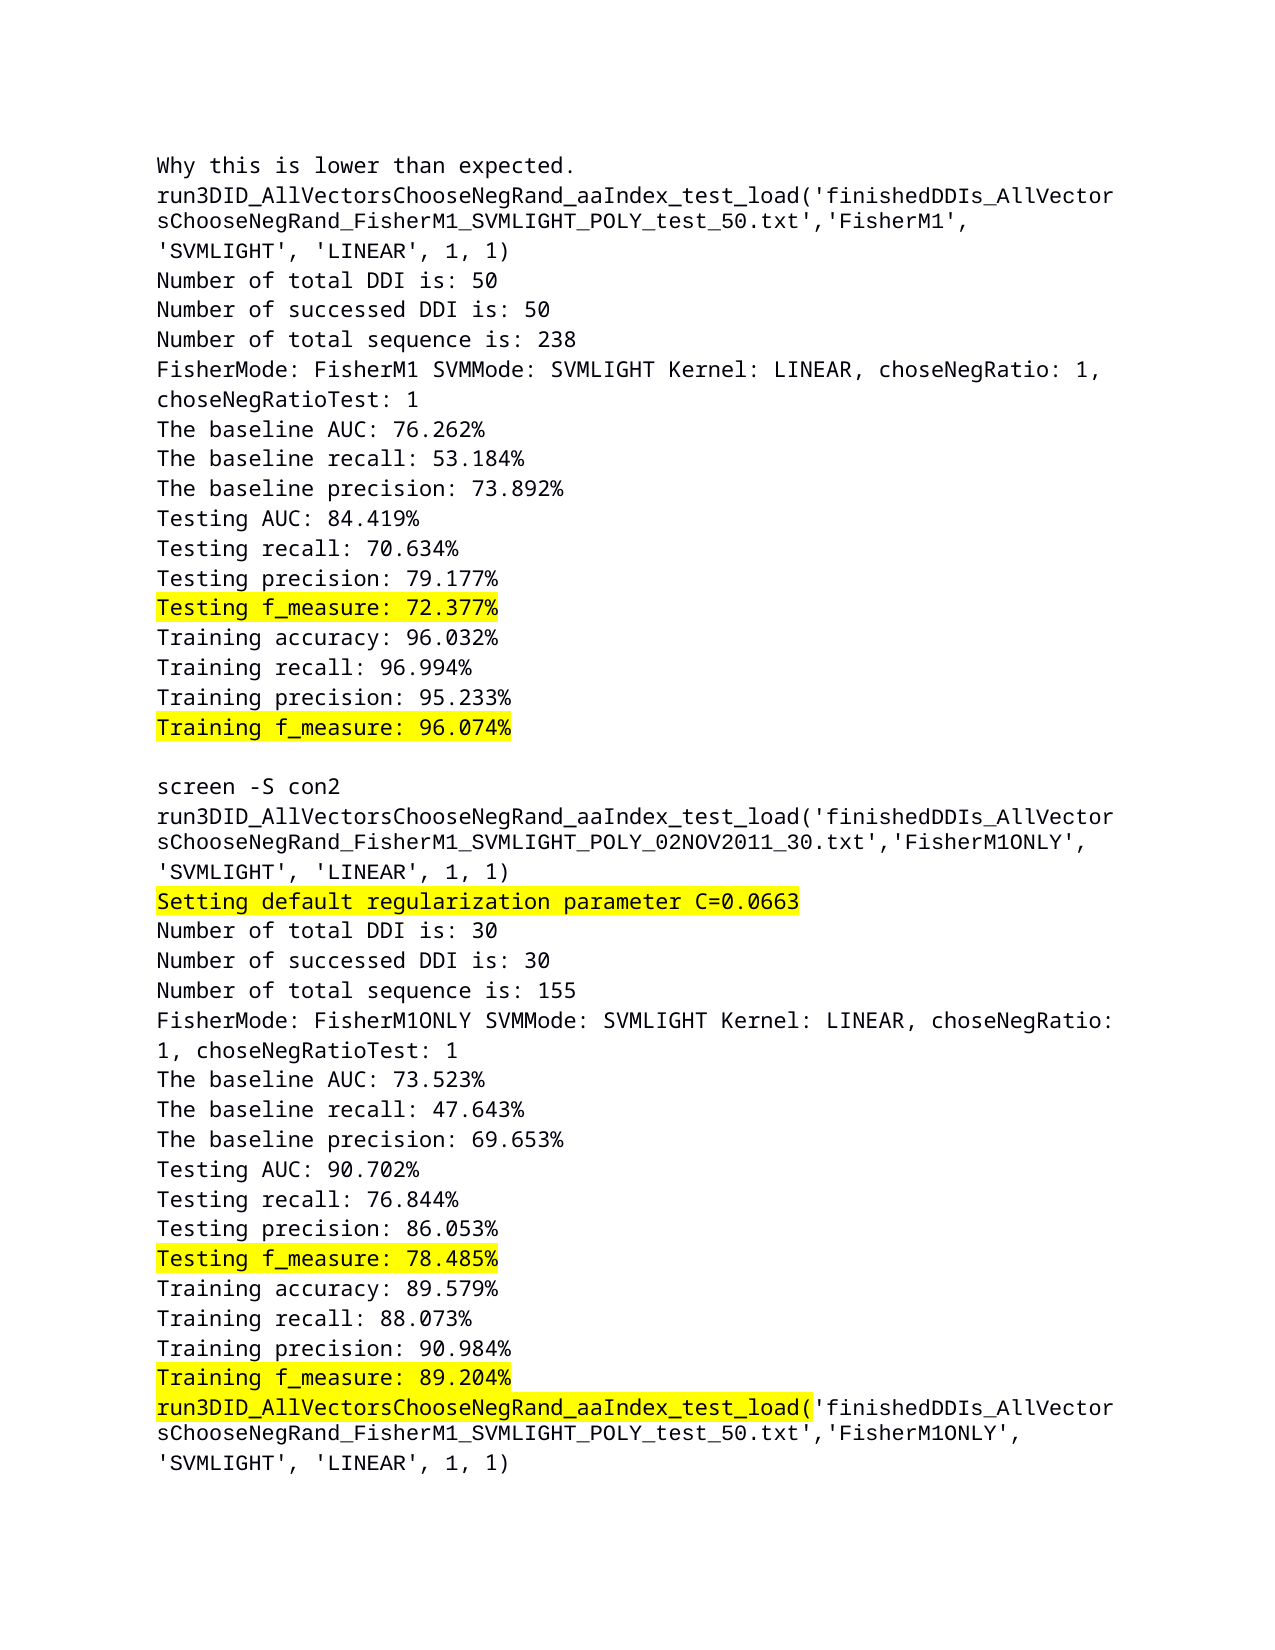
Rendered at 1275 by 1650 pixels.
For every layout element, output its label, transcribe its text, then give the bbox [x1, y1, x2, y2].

text run3DID_AllVectorsChooseNegRand_aaIndex_test_load('finishedDDIs_AllVectorsChooseNegRand_FisherM1_SVMLIGHT_POLY_test_50.txt','FisherM1ONLY', 'SVMLIGHT', 'LINEAR', 1, 1) [156, 1392, 1118, 1477]
text The baseline AUC: 73.523% [156, 1064, 1118, 1094]
text Testing AUC: 84.419% [156, 503, 1118, 533]
text Setting default regularization parameter C=0.0663 [156, 886, 1118, 915]
text The baseline precision: 69.653% [156, 1124, 1118, 1154]
text screen -S con2 [156, 771, 1118, 801]
text Testing f_measure: 72.377% [156, 592, 1118, 622]
text The baseline recall: 53.184% [156, 443, 1118, 473]
text FisherMode: FisherM1 SVMMode: SVMLIGHT Kernel: LINEAR, choseNegRatio: 1, choseNegRatioTest: 1 [156, 354, 1118, 413]
text Training precision: 90.984% [156, 1332, 1118, 1362]
text Testing f_measure: 78.485% [156, 1243, 1118, 1273]
text Training accuracy: 96.032% [156, 622, 1118, 652]
text Training f_measure: 96.074% [156, 711, 1118, 741]
text Training recall: 96.994% [156, 652, 1118, 682]
text Training accuracy: 89.579% [156, 1273, 1118, 1303]
text Testing recall: 70.634% [156, 533, 1118, 562]
text Testing precision: 86.053% [156, 1213, 1118, 1243]
text The baseline recall: 47.643% [156, 1094, 1118, 1124]
text Number of total DDI is: 30 [156, 915, 1118, 945]
text Number of total DDI is: 50 [156, 264, 1118, 294]
text Number of successed DDI is: 50 [156, 294, 1118, 324]
text Testing recall: 76.844% [156, 1183, 1118, 1213]
text Training f_measure: 89.204% [156, 1362, 1118, 1392]
text Training precision: 95.233% [156, 682, 1118, 711]
text Why this is lower than expected. [156, 150, 1118, 180]
text run3DID_AllVectorsChooseNegRand_aaIndex_test_load('finishedDDIs_AllVectorsChooseNegRand_FisherM1_SVMLIGHT_POLY_test_50.txt','FisherM1', 'SVMLIGHT', 'LINEAR', 1, 1) [156, 180, 1118, 264]
text Testing precision: 79.177% [156, 562, 1118, 592]
text Number of total sequence is: 155 [156, 975, 1118, 1005]
text The baseline precision: 73.892% [156, 473, 1118, 503]
text run3DID_AllVectorsChooseNegRand_aaIndex_test_load('finishedDDIs_AllVectorsChooseNegRand_FisherM1_SVMLIGHT_POLY_02NOV2011_30.txt','FisherM1ONLY', 'SVMLIGHT', 'LINEAR', 1, 1) [156, 801, 1118, 886]
text Number of total sequence is: 238 [156, 324, 1118, 354]
text Testing AUC: 90.702% [156, 1154, 1118, 1183]
text Number of successed DDI is: 30 [156, 945, 1118, 975]
text Training recall: 88.073% [156, 1303, 1118, 1332]
text The baseline AUC: 76.262% [156, 413, 1118, 443]
text FisherMode: FisherM1ONLY SVMMode: SVMLIGHT Kernel: LINEAR, choseNegRatio: 1, choseNegRatioTest: 1 [156, 1005, 1118, 1064]
